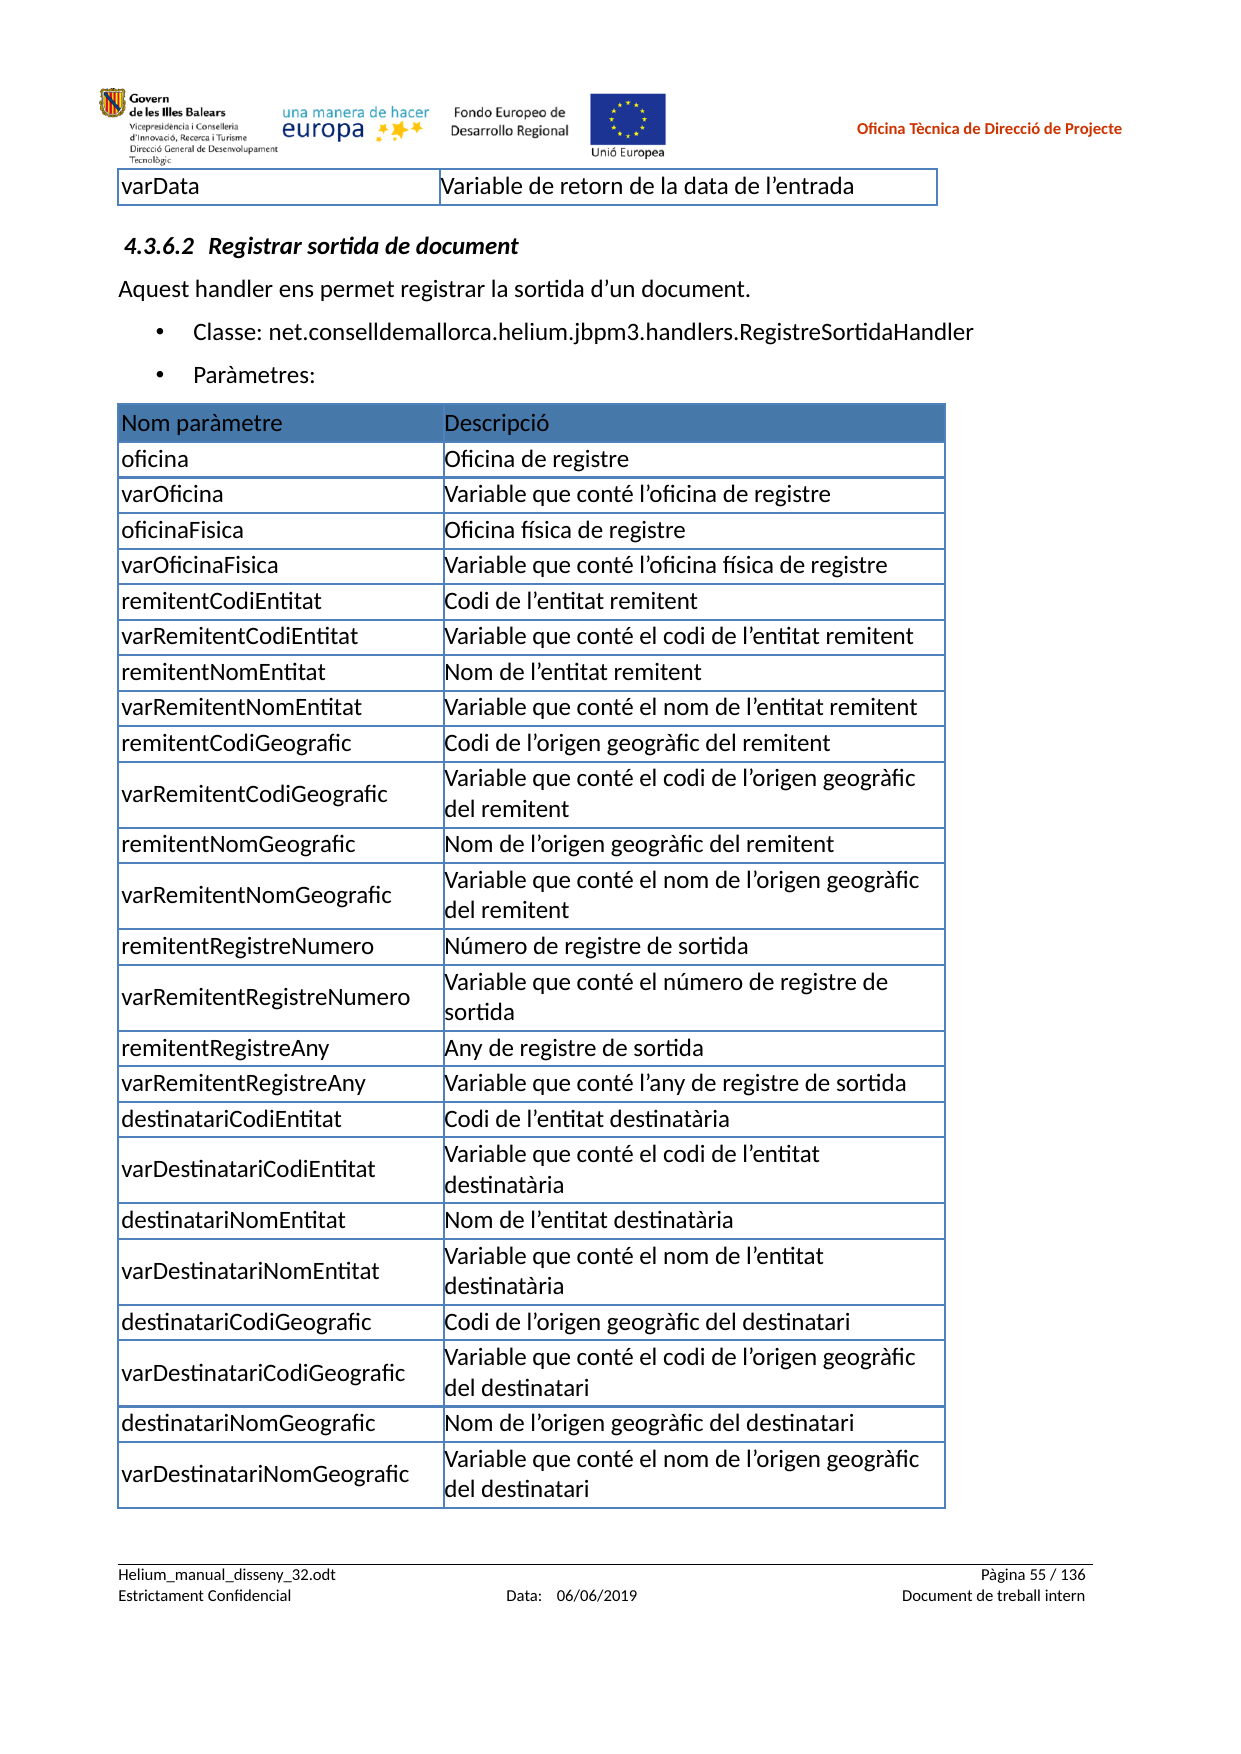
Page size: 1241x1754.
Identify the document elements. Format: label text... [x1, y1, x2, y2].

table_header Descripció [445, 405, 944, 441]
list Classe: net.conselldemallorca.helium.jbpm3.handlers.RegistreSortidaHandler [156, 316, 1122, 347]
table_cell varOficinaFisica [119, 550, 443, 583]
table_cell remitentCodiGeografic [119, 727, 443, 761]
subtitle Registrar sortida de document [118, 231, 1122, 261]
table_cell Oficina física de registre [445, 514, 944, 547]
table_cell Any de registre de sortida [445, 1032, 944, 1065]
table_cell remitentRegistreNumero [119, 930, 443, 964]
table_cell varRemitentRegistreNumero [119, 966, 443, 1030]
table_cell varDestinatariCodiGeografic [119, 1341, 443, 1405]
table_cell varData [119, 170, 439, 203]
table_cell varRemitentCodiEntitat [119, 621, 443, 654]
table_cell oficinaFisica [119, 514, 443, 547]
table_cell remitentNomGeografic [119, 829, 443, 862]
table_cell Variable que conté l’oficina física de registre [445, 550, 944, 583]
table_cell Nom de l’origen geogràfic del destinatari [445, 1408, 944, 1441]
table_cell remitentCodiEntitat [119, 585, 443, 618]
table_cell oficina [119, 443, 443, 476]
table_cell destinatariCodiGeografic [119, 1306, 443, 1339]
table_cell varRemitentRegistreAny [119, 1067, 443, 1101]
table_cell varRemitentCodiGeografic [119, 763, 443, 827]
table_cell Codi de l’origen geogràfic del destinatari [445, 1306, 944, 1339]
table_cell Codi de l’entitat remitent [445, 585, 944, 618]
text Aquest handler ens permet registrar la sortida d’un document. [118, 273, 1122, 304]
table_cell varDestinatariCodiEntitat [119, 1138, 443, 1202]
table_cell destinatariCodiEntitat [119, 1103, 443, 1136]
table_cell Variable que conté el nom de l’entitat destinatària [445, 1240, 944, 1304]
table_cell Variable que conté l’any de registre de sortida [445, 1067, 944, 1101]
table_cell Nom de l’entitat remitent [445, 656, 944, 689]
table_header Nom paràmetre [119, 405, 443, 441]
table_cell Variable que conté el codi de l’origen geogràfic del remitent [445, 763, 944, 827]
table_cell Variable que conté el nom de l’entitat remitent [445, 692, 944, 725]
table_cell remitentRegistreAny [119, 1032, 443, 1065]
table_cell Variable de retorn de la data de l’entrada [441, 170, 936, 203]
table_cell Variable que conté el nom de l’origen geogràfic del destinatari [445, 1443, 944, 1507]
table_cell varRemitentNomGeografic [119, 864, 443, 928]
table_cell varDestinatariNomEntitat [119, 1240, 443, 1304]
picture [99, 87, 668, 166]
table_cell varRemitentNomEntitat [119, 692, 443, 725]
table_cell Variable que conté el codi de l’origen geogràfic del destinatari [445, 1341, 944, 1405]
table_cell Variable que conté l’oficina de registre [445, 479, 944, 512]
list Paràmetres: [156, 359, 1122, 390]
table_cell Nom de l’origen geogràfic del remitent [445, 829, 944, 862]
table_cell Oficina de registre [445, 443, 944, 476]
table_cell Variable que conté el codi de l’entitat destinatària [445, 1138, 944, 1202]
table_cell Número de registre de sortida [445, 930, 944, 964]
table_cell Variable que conté el número de registre de sortida [445, 966, 944, 1030]
table_cell Variable que conté el nom de l’origen geogràfic del remitent [445, 864, 944, 928]
table_cell destinatariNomGeografic [119, 1408, 443, 1441]
table_cell varDestinatariNomGeografic [119, 1443, 443, 1507]
table_cell Variable que conté el codi de l’entitat remitent [445, 621, 944, 654]
table_cell varOficina [119, 479, 443, 512]
table_cell Codi de l’entitat destinatària [445, 1103, 944, 1136]
table_cell destinatariNomEntitat [119, 1204, 443, 1238]
table_cell Codi de l’origen geogràfic del remitent [445, 727, 944, 761]
table_cell Nom de l’entitat destinatària [445, 1204, 944, 1238]
table_cell remitentNomEntitat [119, 656, 443, 689]
